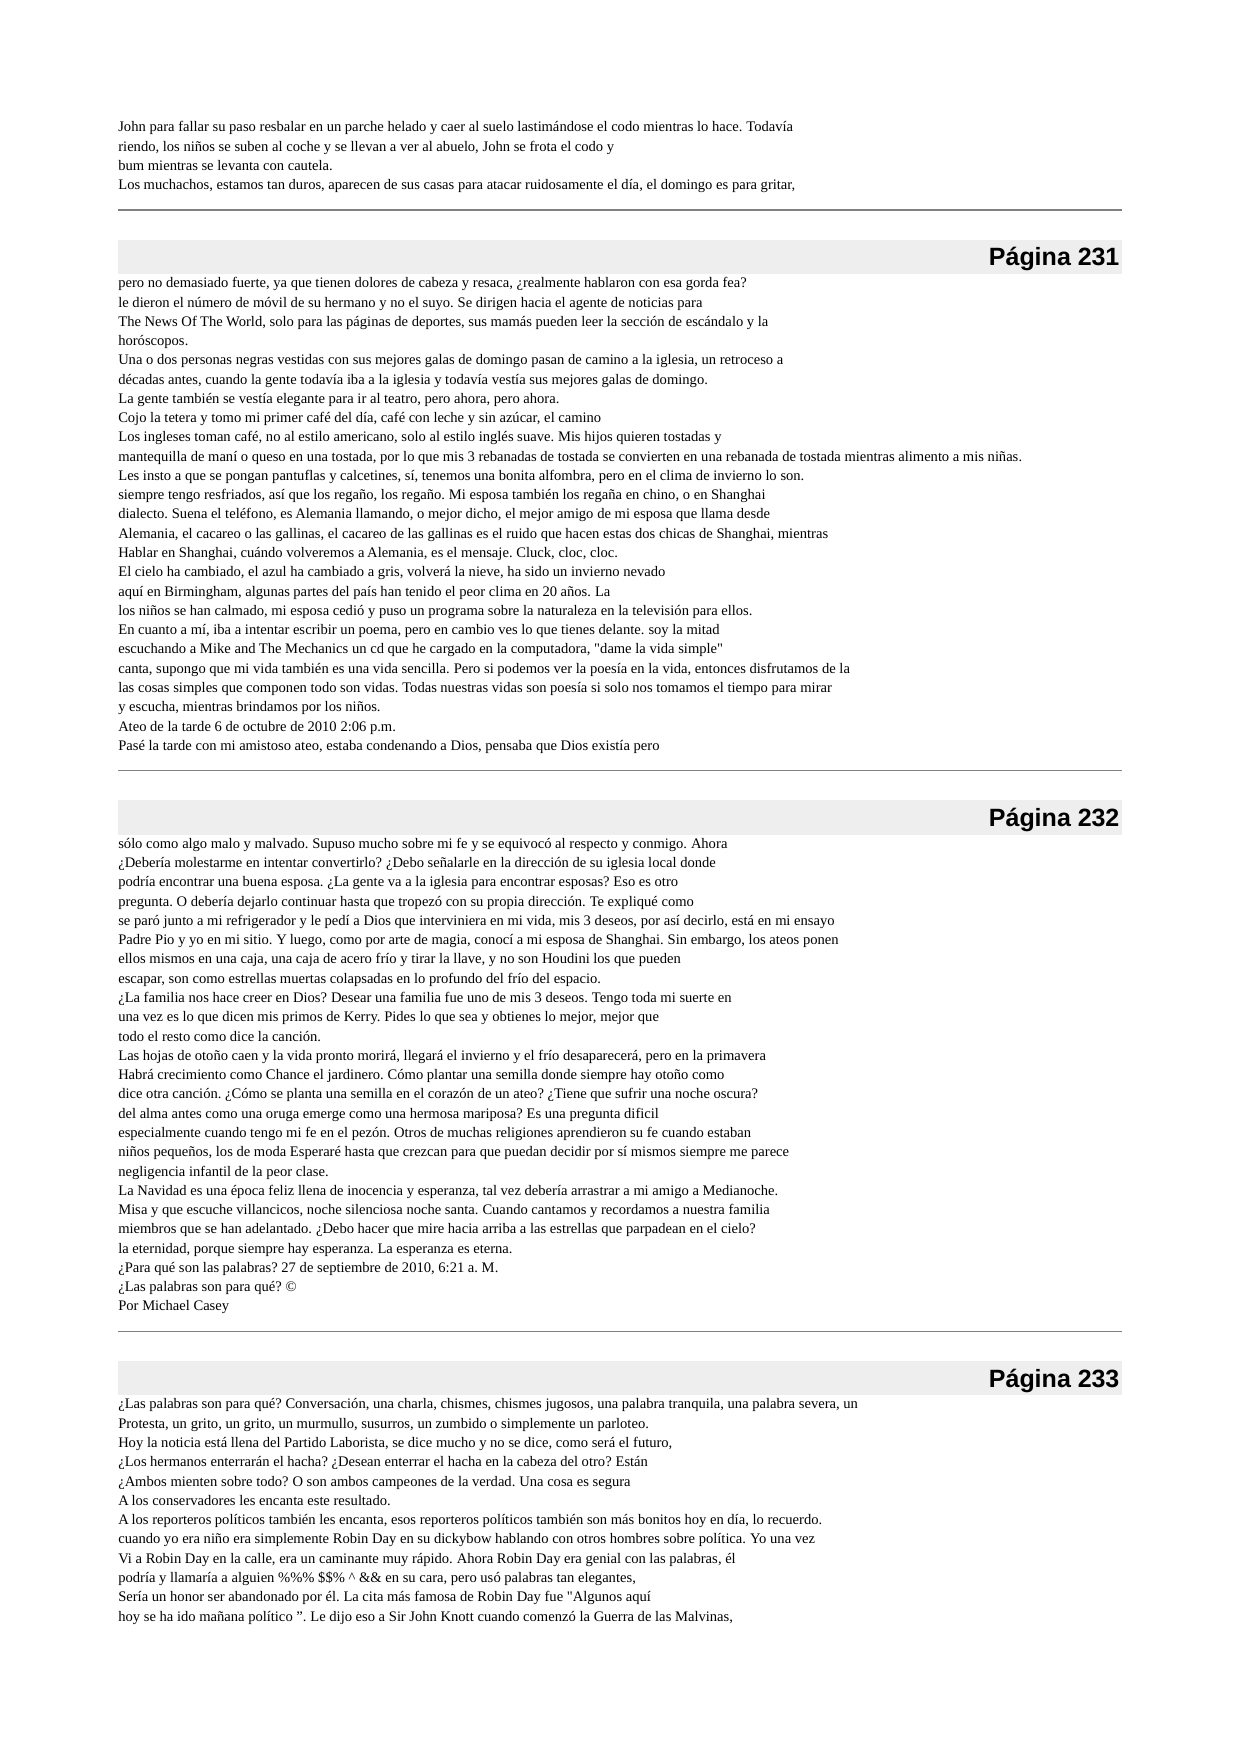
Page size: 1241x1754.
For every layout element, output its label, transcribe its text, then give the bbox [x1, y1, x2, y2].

text se paró junto a mi refrigerador y le pedí a Dios que interviniera en mi vida, mis 3 deseos, por así decirlo, está en mi ensayo [118, 912, 1122, 928]
text John para fallar su paso resbalar en un parche helado y caer al suelo lastimándose el codo mientras lo hace. Todavía [118, 118, 1122, 135]
text escapar, son como estrellas muertas colapsadas en lo profundo del frío del espacio. [118, 969, 1122, 986]
text Les insto a que se pongan pantuflas y calcetines, sí, tenemos una bonita alfombra, pero en el clima de invierno lo son. [118, 467, 1122, 483]
text canta, supongo que mi vida también es una vida sencilla. Pero si podemos ver la poesía en la vida, entonces disfrutamos de la [118, 659, 1122, 676]
text horóscopos. [118, 332, 1122, 349]
text le dieron el número de móvil de su hermano y no el suyo. Se dirigen hacia el agente de noticias para [118, 293, 1122, 310]
text ¿Los hermanos enterrarán el hacha? ¿Desean enterrar el hacha en la cabeza del otro? Están [118, 1453, 1122, 1470]
text ¿La familia nos hace creer en Dios? Desear una familia fue uno de mis 3 deseos. Tengo toda mi suerte en [118, 989, 1122, 1006]
text La gente también se vestía elegante para ir al teatro, pero ahora, pero ahora. [118, 390, 1122, 406]
text niños pequeños, los de moda Esperaré hasta que crezcan para que puedan decidir por sí mismos siempre me parece [118, 1143, 1122, 1160]
text las cosas simples que componen todo son vidas. Todas nuestras vidas son poesía si solo nos tomamos el tiempo para mirar [118, 679, 1122, 696]
text riendo, los niños se suben al coche y se llevan a ver al abuelo, John se frota el codo y [118, 137, 1122, 154]
text especialmente cuando tengo mi fe en el pezón. Otros de muchas religiones aprendieron su fe cuando estaban [118, 1124, 1122, 1141]
text la eternidad, porque siempre hay esperanza. La esperanza es eterna. [118, 1239, 1122, 1256]
text podría y llamaría a alguien %%% $$% ^ && en su cara, pero usó palabras tan elegantes, [118, 1569, 1122, 1586]
text Hoy la noticia está llena del Partido Laborista, se dice mucho y no se dice, como será el futuro, [118, 1434, 1122, 1451]
text pero no demasiado fuerte, ya que tienen dolores de cabeza y resaca, ¿realmente hablaron con esa gorda fea? [118, 274, 1122, 291]
text aquí en Birmingham, algunas partes del país han tenido el peor clima en 20 años. La [118, 582, 1122, 599]
text pregunta. O debería dejarlo continuar hasta que tropezó con su propia dirección. Te expliqué como [118, 892, 1122, 909]
text y escucha, mientras brindamos por los niños. [118, 698, 1122, 715]
text Los muchachos, estamos tan duros, aparecen de sus casas para atacar ruidosamente el día, el domingo es para gritar, [118, 176, 1122, 193]
text Habrá crecimiento como Chance el jardinero. Cómo plantar una semilla donde siempre hay otoño como [118, 1066, 1122, 1083]
text The News Of The World, solo para las páginas de deportes, sus mamás pueden leer la sección de escándalo y la [118, 313, 1122, 329]
text escuchando a Mike and The Mechanics un cd que he cargado en la computadora, "dame la vida simple" [118, 640, 1122, 657]
text Misa y que escuche villancicos, noche silenciosa noche santa. Cuando cantamos y recordamos a nuestra familia [118, 1201, 1122, 1218]
text ¿Las palabras son para qué? © [118, 1278, 1122, 1295]
text ellos mismos en una caja, una caja de acero frío y tirar la llave, y no son Houdini los que pueden [118, 950, 1122, 967]
text ¿Debería molestarme en intentar convertirlo? ¿Debo señalarle en la dirección de su iglesia local donde [118, 854, 1122, 871]
text Por Michael Casey [118, 1297, 1122, 1314]
table_header Página 232 [118, 800, 1122, 835]
text La Navidad es una época feliz llena de inocencia y esperanza, tal vez debería arrastrar a mi amigo a Medianoche. [118, 1182, 1122, 1198]
text décadas antes, cuando la gente todavía iba a la iglesia y todavía vestía sus mejores galas de domingo. [118, 370, 1122, 387]
text En cuanto a mí, iba a intentar escribir un poema, pero en cambio ves lo que tienes delante. soy la mitad [118, 621, 1122, 638]
table_header Página 231 [118, 240, 1122, 274]
text siempre tengo resfriados, así que los regaño, los regaño. Mi esposa también los regaña en chino, o en Shanghai [118, 486, 1122, 503]
text dialecto. Suena el teléfono, es Alemania llamando, o mejor dicho, el mejor amigo de mi esposa que llama desde [118, 505, 1122, 522]
text Vi a Robin Day en la calle, era un caminante muy rápido. Ahora Robin Day era genial con las palabras, él [118, 1549, 1122, 1566]
text los niños se han calmado, mi esposa cedió y puso un programa sobre la naturaleza en la televisión para ellos. [118, 602, 1122, 618]
text podría encontrar una buena esposa. ¿La gente va a la iglesia para encontrar esposas? Eso es otro [118, 873, 1122, 890]
text sólo como algo malo y malvado. Supuso mucho sobre mi fe y se equivocó al respecto y conmigo. Ahora [118, 835, 1122, 851]
text ¿Para qué son las palabras? 27 de septiembre de 2010, 6:21 a. M. [118, 1259, 1122, 1275]
text Cojo la tetera y tomo mi primer café del día, café con leche y sin azúcar, el camino [118, 409, 1122, 426]
text negligencia infantil de la peor clase. [118, 1162, 1122, 1179]
text mantequilla de maní o queso en una tostada, por lo que mis 3 rebanadas de tostada se convierten en una rebanada de tostada mientras alimento a mis niñas. [118, 447, 1122, 464]
text Protesta, un grito, un grito, un murmullo, susurros, un zumbido o simplemente un parloteo. [118, 1414, 1122, 1431]
text A los conservadores les encanta este resultado. [118, 1492, 1122, 1508]
text bum mientras se levanta con cautela. [118, 157, 1122, 173]
text Padre Pio y yo en mi sitio. Y luego, como por arte de magia, conocí a mi esposa de Shanghai. Sin embargo, los ateos ponen [118, 931, 1122, 948]
text Sería un honor ser abandonado por él. La cita más famosa de Robin Day fue "Algunos aquí [118, 1588, 1122, 1605]
text A los reporteros políticos también les encanta, esos reporteros políticos también son más bonitos hoy en día, lo recuerdo. [118, 1511, 1122, 1528]
text ¿Las palabras son para qué? Conversación, una charla, chismes, chismes jugosos, una palabra tranquila, una palabra severa, un [118, 1395, 1122, 1412]
text El cielo ha cambiado, el azul ha cambiado a gris, volverá la nieve, ha sido un invierno nevado [118, 563, 1122, 580]
text miembros que se han adelantado. ¿Debo hacer que mire hacia arriba a las estrellas que parpadean en el cielo? [118, 1220, 1122, 1237]
text cuando yo era niño era simplemente Robin Day en su dickybow hablando con otros hombres sobre política. Yo una vez [118, 1530, 1122, 1547]
text del alma antes como una oruga emerge como una hermosa mariposa? Es una pregunta dificil [118, 1104, 1122, 1121]
text Las hojas de otoño caen y la vida pronto morirá, llegará el invierno y el frío desaparecerá, pero en la primavera [118, 1047, 1122, 1063]
text dice otra canción. ¿Cómo se planta una semilla en el corazón de un ateo? ¿Tiene que sufrir una noche oscura? [118, 1085, 1122, 1102]
text todo el resto como dice la canción. [118, 1027, 1122, 1044]
text hoy se ha ido mañana político ”. Le dijo eso a Sir John Knott cuando comenzó la Guerra de las Malvinas, [118, 1607, 1122, 1624]
table_header Página 233 [118, 1361, 1122, 1395]
text Alemania, el cacareo o las gallinas, el cacareo de las gallinas es el ruido que hacen estas dos chicas de Shanghai, mientras [118, 524, 1122, 541]
text Pasé la tarde con mi amistoso ateo, estaba condenando a Dios, pensaba que Dios existía pero [118, 737, 1122, 753]
text Los ingleses toman café, no al estilo americano, solo al estilo inglés suave. Mis hijos quieren tostadas y [118, 428, 1122, 445]
text Una o dos personas negras vestidas con sus mejores galas de domingo pasan de camino a la iglesia, un retroceso a [118, 351, 1122, 368]
text Hablar en Shanghai, cuándo volveremos a Alemania, es el mensaje. Cluck, cloc, cloc. [118, 544, 1122, 561]
text ¿Ambos mienten sobre todo? O son ambos campeones de la verdad. Una cosa es segura [118, 1472, 1122, 1489]
text una vez es lo que dicen mis primos de Kerry. Pides lo que sea y obtienes lo mejor, mejor que [118, 1008, 1122, 1025]
text Ateo de la tarde 6 de octubre de 2010 2:06 p.m. [118, 717, 1122, 734]
